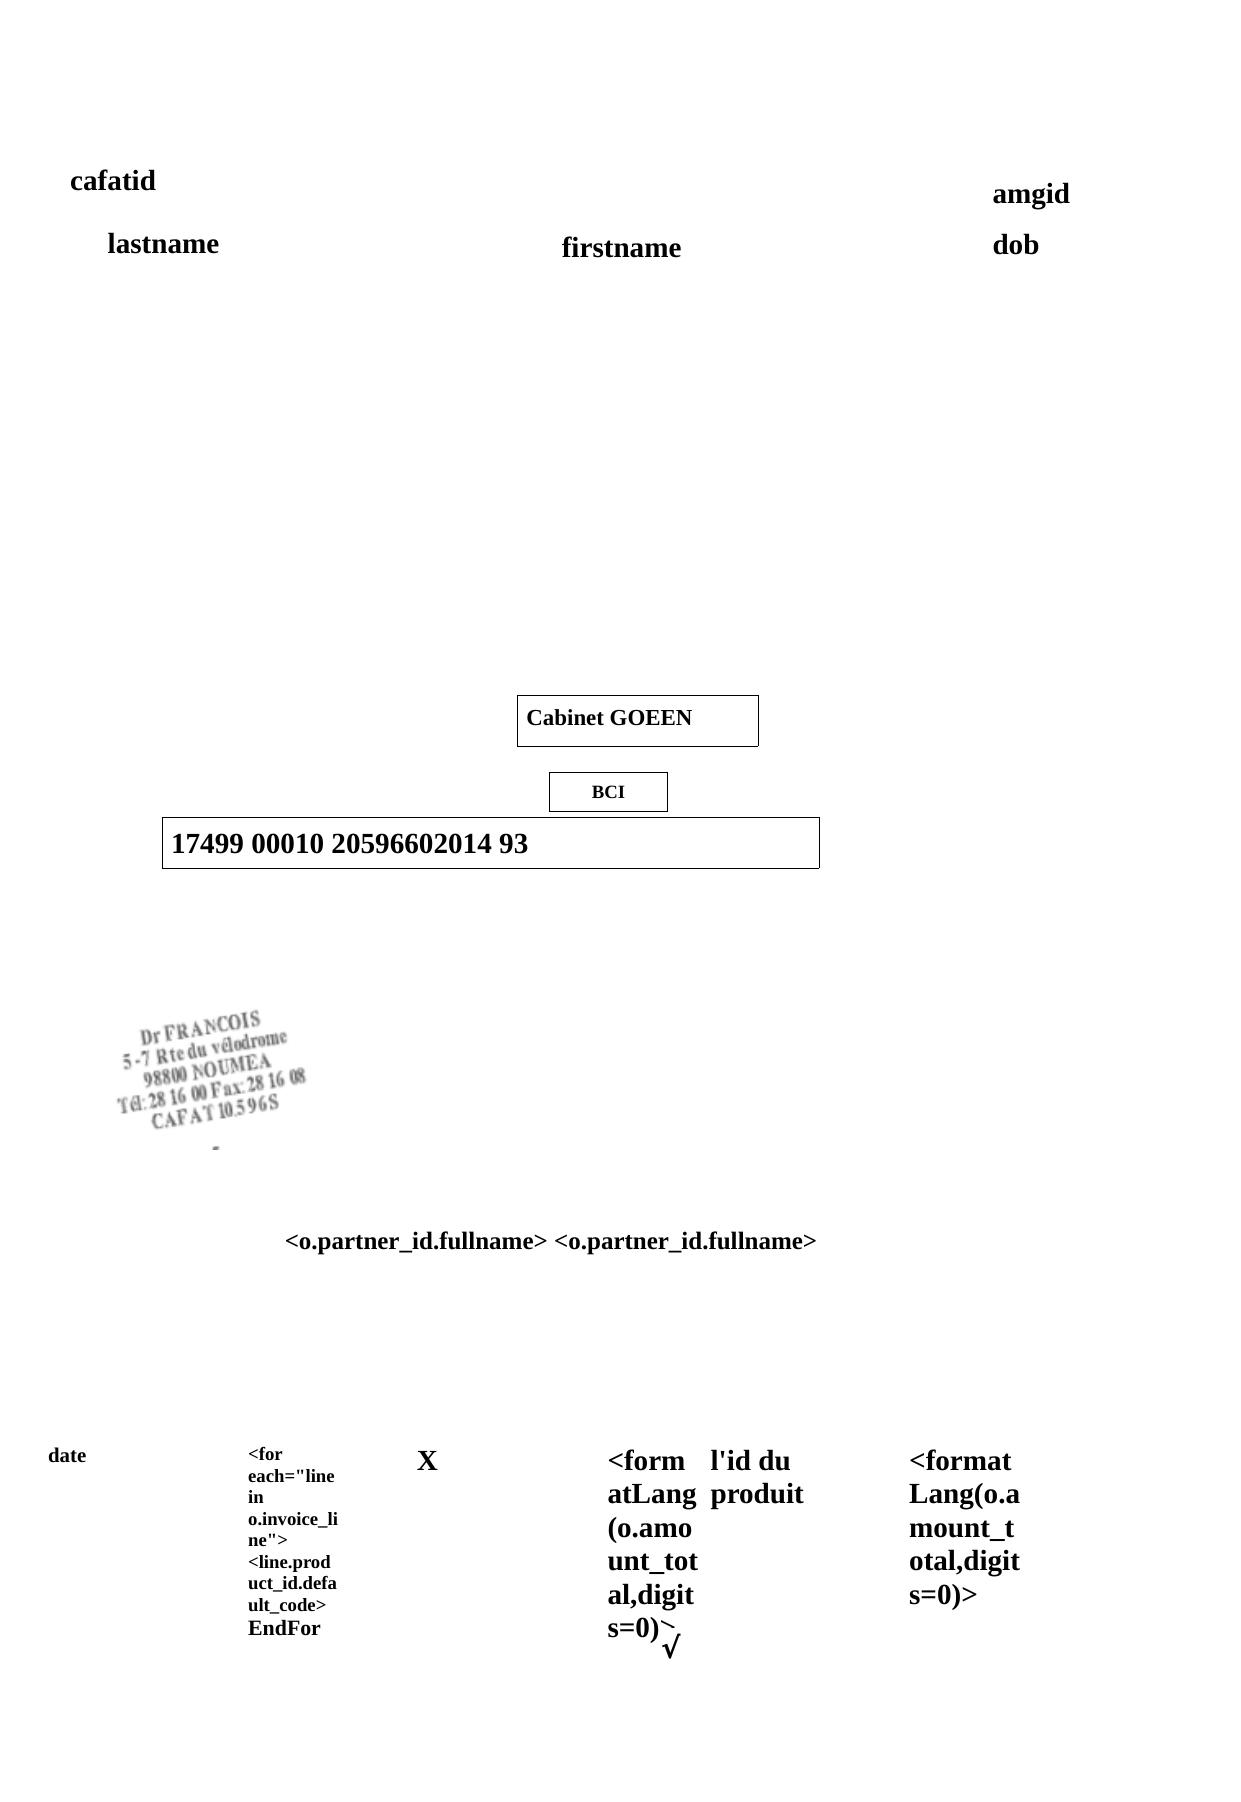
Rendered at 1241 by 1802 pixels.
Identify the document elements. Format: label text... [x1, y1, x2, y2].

text √ [661, 1628, 779, 1667]
table_header <formatLang(o.amount_total,digits=0)> [903, 1437, 1033, 1650]
table_header X [411, 1437, 494, 1650]
table_header date [42, 1437, 153, 1650]
table_header <formatLang(o.amount_total,digits=0)> [602, 1437, 705, 1650]
text dob [992, 227, 1178, 261]
text BCI [558, 781, 658, 802]
text lastname [107, 226, 473, 259]
text amgid [992, 176, 1116, 209]
table_header [344, 1437, 411, 1650]
text cafatid [70, 163, 263, 197]
text 17499 00010 20596602014 93 [171, 826, 810, 859]
table_header l'id du produit [705, 1437, 847, 1650]
text Cabinet GOEEN [526, 704, 749, 730]
table_header <for each="line in o.invoice_line"> <line.product_id.default_code> EndFor [242, 1437, 344, 1650]
text firstname [562, 230, 854, 263]
text <o.partner_id.fullname> <o.partner_id.fullname> [284, 1226, 876, 1255]
picture [87, 1000, 331, 1150]
table_header [847, 1437, 903, 1650]
table_header [153, 1437, 242, 1650]
table_header [494, 1437, 602, 1650]
